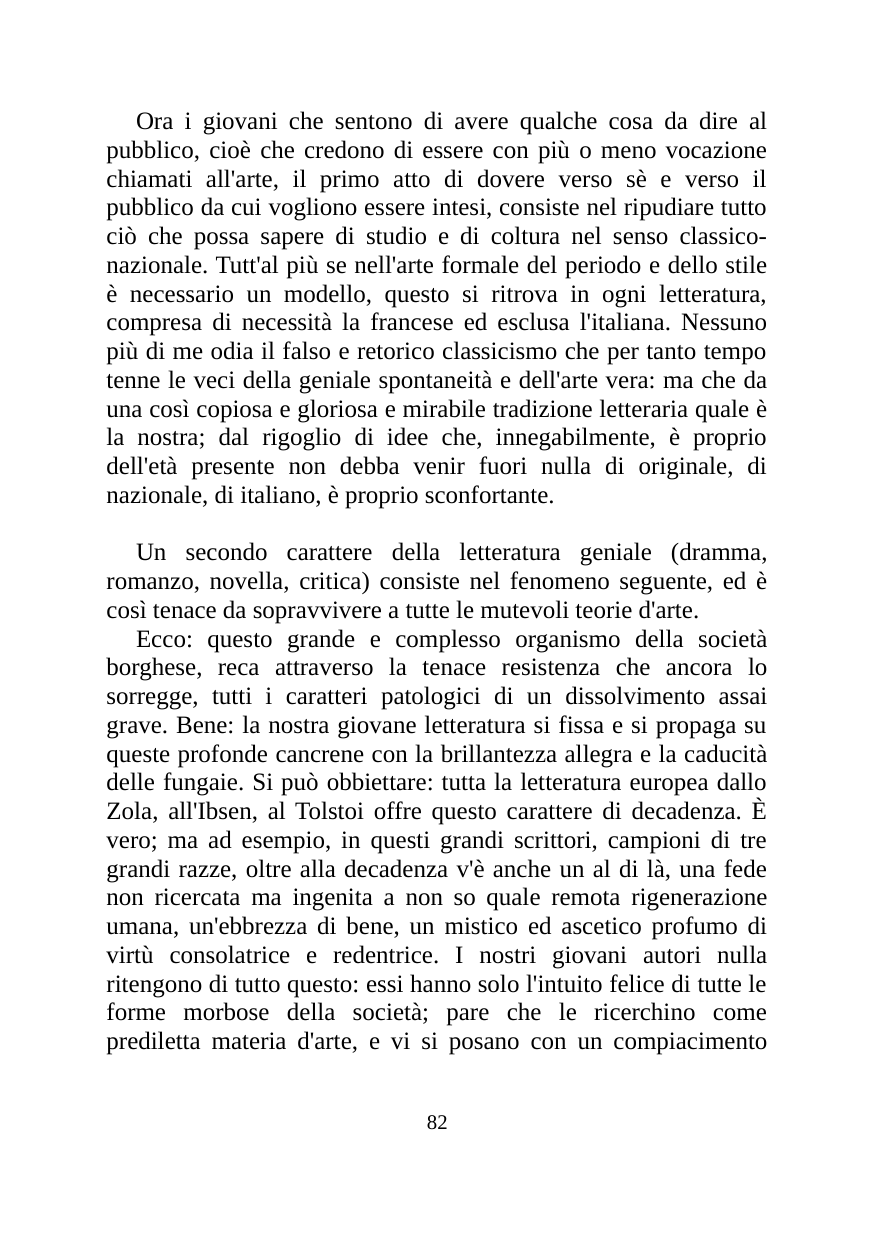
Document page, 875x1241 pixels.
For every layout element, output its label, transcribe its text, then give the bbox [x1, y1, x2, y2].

text Ora i giovani che sentono di avere qualche cosa da dire al pubblico, cioè che credono di essere con più o meno vocazione chiamati all'arte, il primo atto di dovere verso sè e verso il pubblico da cui vogliono essere intesi, consiste nel ripudiare tutto ciò che possa sapere di studio e di coltura nel senso classico-nazionale. Tutt'al più se nell'arte formale del periodo e dello stile è necessario un modello, questo si ritrova in ogni letteratura, compresa di necessità la francese ed esclusa l'italiana. Nessuno più di me odia il falso e retorico classicismo che per tanto tempo tenne le veci della geniale spontaneità e dell'arte vera: ma che da una così copiosa e gloriosa e mirabile tradizione letteraria quale è la nostra; dal rigoglio di idee che, innegabilmente, è proprio dell'età presente non debba venir fuori nulla di originale, di nazionale, di italiano, è proprio sconfortante. [106, 106, 768, 509]
text Un secondo carattere della letteratura geniale (dramma, romanzo, novella, critica) consiste nel fenomeno seguente, ed è così tenace da sopravvivere a tutte le mutevoli teorie d'arte. [106, 537, 768, 624]
text Ecco: questo grande e complesso organismo della società borghese, reca attraverso la tenace resistenza che ancora lo sorregge, tutti i caratteri patologici di un dissolvimento assai grave. Bene: la nostra giovane letteratura si fissa e si propaga su queste profonde cancrene con la brillantezza allegra e la caducità delle fungaie. Si può obbiettare: tutta la letteratura europea dallo Zola, all'Ibsen, al Tolstoi offre questo carattere di decadenza. È vero; ma ad esempio, in questi grandi scrittori, campioni di tre grandi razze, oltre alla decadenza v'è anche un al di là, una fede non ricercata ma ingenita a non so quale remota rigenerazione umana, un'ebbrezza di bene, un mistico ed ascetico profumo di virtù consolatrice e redentrice. I nostri giovani autori nulla ritengono di tutto questo: essi hanno solo l'intuito felice di tutte le forme morbose della società; pare che le ricerchino come prediletta materia d'arte, e vi si posano con un compiacimento [106, 624, 768, 1055]
